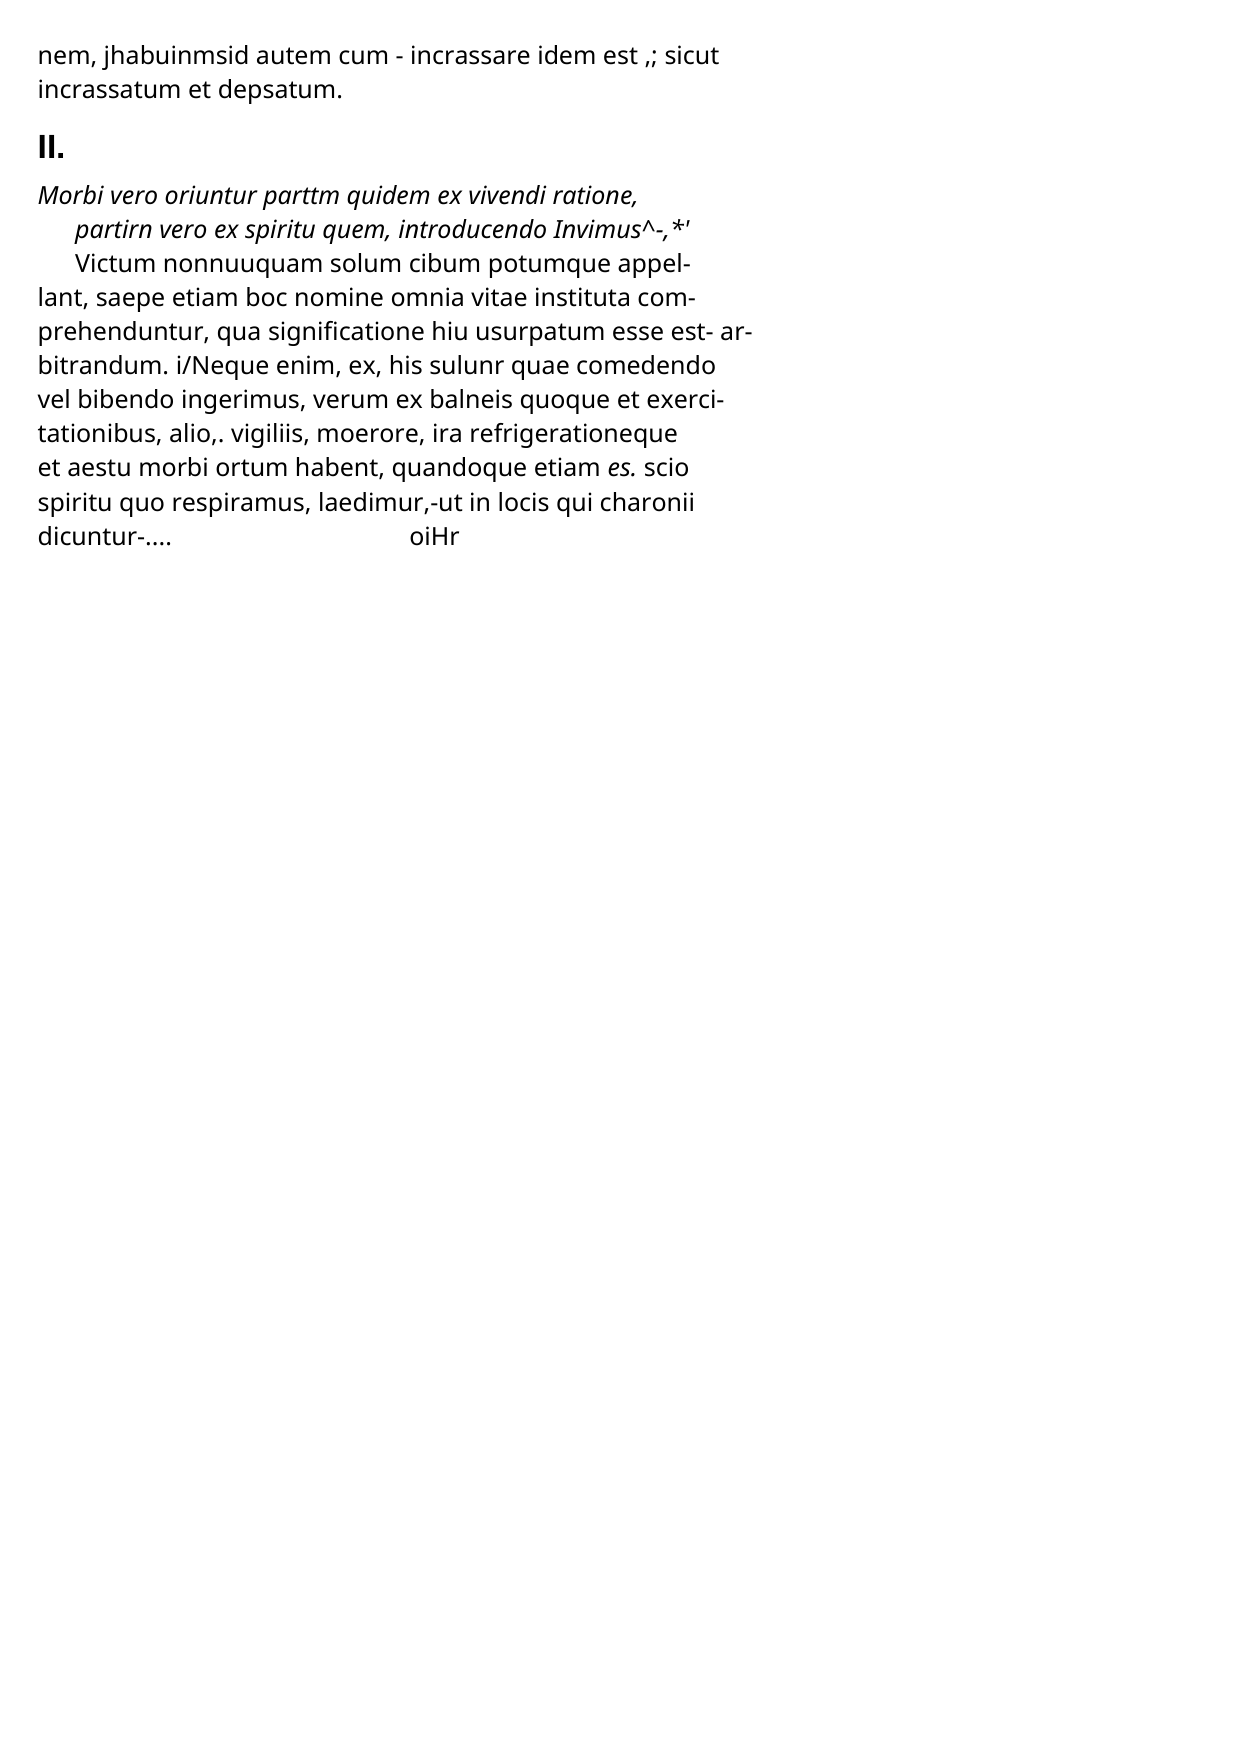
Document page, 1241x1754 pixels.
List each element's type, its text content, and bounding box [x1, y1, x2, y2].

subtitle II. [37, 126, 1203, 165]
text Morbi vero oriuntur parttm quidem ex vivendi ratione, partirn vero ex spiritu quem, introducendo Invimus^-,*' [37, 178, 1203, 246]
text Victum nonnuuquam solum cibum potumque appel- lant, saepe etiam boc nomine omnia vitae instituta com- prehenduntur, qua significatione hiu usurpatum esse est- ar- bitrandum. i/Neque enim, ex, his sulunr quae comedendo vel bibendo ingerimus, verum ex balneis quoque et exerci- tationibus, alio,. vigiliis, moerore, ira refrigerationeque et aestu morbi ortum habent, quandoque etiam es. scio spiritu quo respiramus, laedimur,-ut in locis qui charonii dicuntur-.... oiHr [37, 246, 1203, 552]
text nem, jhabuinmsid autem cum - incrassare idem est ,; sicut incrassatum et depsatum. [37, 37, 1203, 106]
